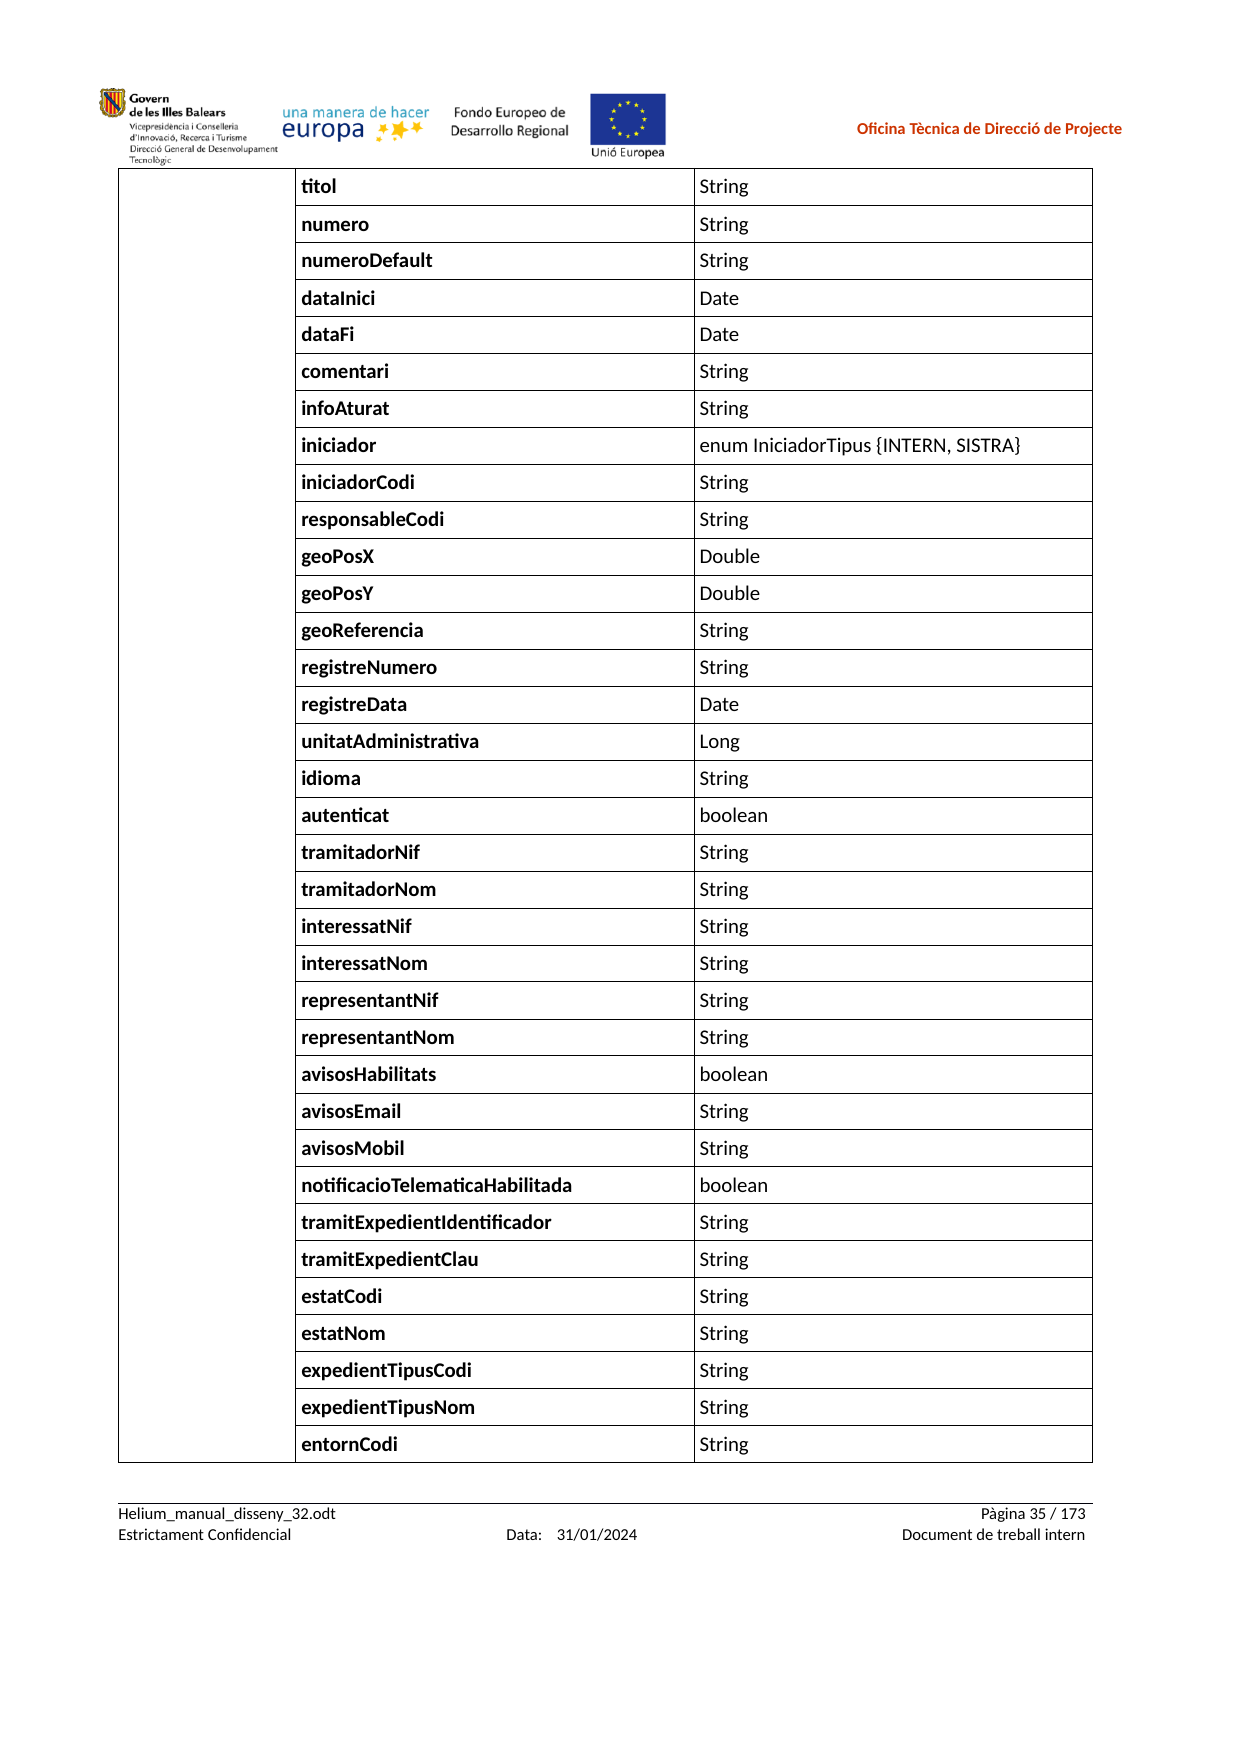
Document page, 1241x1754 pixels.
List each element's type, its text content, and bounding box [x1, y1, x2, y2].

table_cell registreData [296, 687, 694, 723]
table_cell String [695, 391, 1092, 427]
table_cell infoAturat [296, 391, 694, 427]
table_cell String [695, 1020, 1092, 1055]
table_cell boolean [695, 798, 1092, 833]
table_cell estatNom [296, 1315, 694, 1351]
table_cell avisosMobil [296, 1130, 694, 1166]
table_cell representantNom [296, 1020, 694, 1055]
table_cell representantNif [296, 982, 694, 1018]
table_cell estatCodi [296, 1278, 694, 1314]
table_cell avisosHabilitats [296, 1056, 694, 1092]
table_cell String [695, 1389, 1092, 1425]
table_cell titol [296, 169, 694, 205]
table_cell geoPosY [296, 576, 694, 612]
table_cell String [695, 835, 1092, 871]
table_cell tramitExpedientIdentificador [296, 1204, 694, 1240]
table_cell tramitExpedientClau [296, 1241, 694, 1277]
table_cell Long [695, 724, 1092, 759]
table_cell String [695, 1278, 1092, 1314]
table_cell geoReferencia [296, 613, 694, 649]
table_cell responsableCodi [296, 502, 694, 538]
table_cell geoPosX [296, 539, 694, 575]
table_cell tramitadorNif [296, 835, 694, 871]
table_cell expedientTipusNom [296, 1389, 694, 1425]
table_cell String [695, 243, 1092, 279]
table_cell String [695, 1352, 1092, 1388]
table_cell enum IniciadorTipus {INTERN, SISTRA} [695, 428, 1092, 464]
table_cell String [695, 909, 1092, 944]
table_cell unitatAdministrativa [296, 724, 694, 759]
table_cell autenticat [296, 798, 694, 833]
table_cell interessatNif [296, 909, 694, 944]
table_cell tramitadorNom [296, 872, 694, 907]
table_cell String [695, 613, 1092, 649]
table_cell String [695, 650, 1092, 686]
table_cell avisosEmail [296, 1094, 694, 1129]
table_cell String [695, 1204, 1092, 1240]
table_cell String [695, 206, 1092, 242]
table_cell String [695, 1130, 1092, 1166]
table_cell String [695, 354, 1092, 390]
table_cell interessatNom [296, 946, 694, 981]
table_cell String [695, 502, 1092, 538]
table_cell notificacioTelematicaHabilitada [296, 1167, 694, 1203]
table_cell iniciadorCodi [296, 465, 694, 501]
table_cell Date [695, 687, 1092, 723]
table_cell String [695, 761, 1092, 797]
table_cell registreNumero [296, 650, 694, 686]
table_cell Double [695, 576, 1092, 612]
table_cell idioma [296, 761, 694, 797]
table_cell Double [695, 539, 1092, 575]
table_cell iniciador [296, 428, 694, 464]
table_cell dataFi [296, 317, 694, 353]
table_cell String [695, 1094, 1092, 1129]
table_cell String [695, 169, 1092, 205]
table_cell boolean [695, 1167, 1092, 1203]
table_cell String [695, 1426, 1092, 1462]
table_cell numeroDefault [296, 243, 694, 279]
table_cell Date [695, 317, 1092, 353]
table_cell numero [296, 206, 694, 242]
table_cell String [695, 1315, 1092, 1351]
table_cell boolean [695, 1056, 1092, 1092]
table_cell String [695, 1241, 1092, 1277]
table_cell dataInici [296, 280, 694, 316]
table_cell String [695, 872, 1092, 907]
table_cell String [695, 946, 1092, 981]
table_cell comentari [296, 354, 694, 390]
picture [99, 87, 668, 166]
table_cell Date [695, 280, 1092, 316]
table_cell expedientTipusCodi [296, 1352, 694, 1388]
table_cell String [695, 465, 1092, 501]
table_cell entornCodi [296, 1426, 694, 1462]
table_cell String [695, 982, 1092, 1018]
